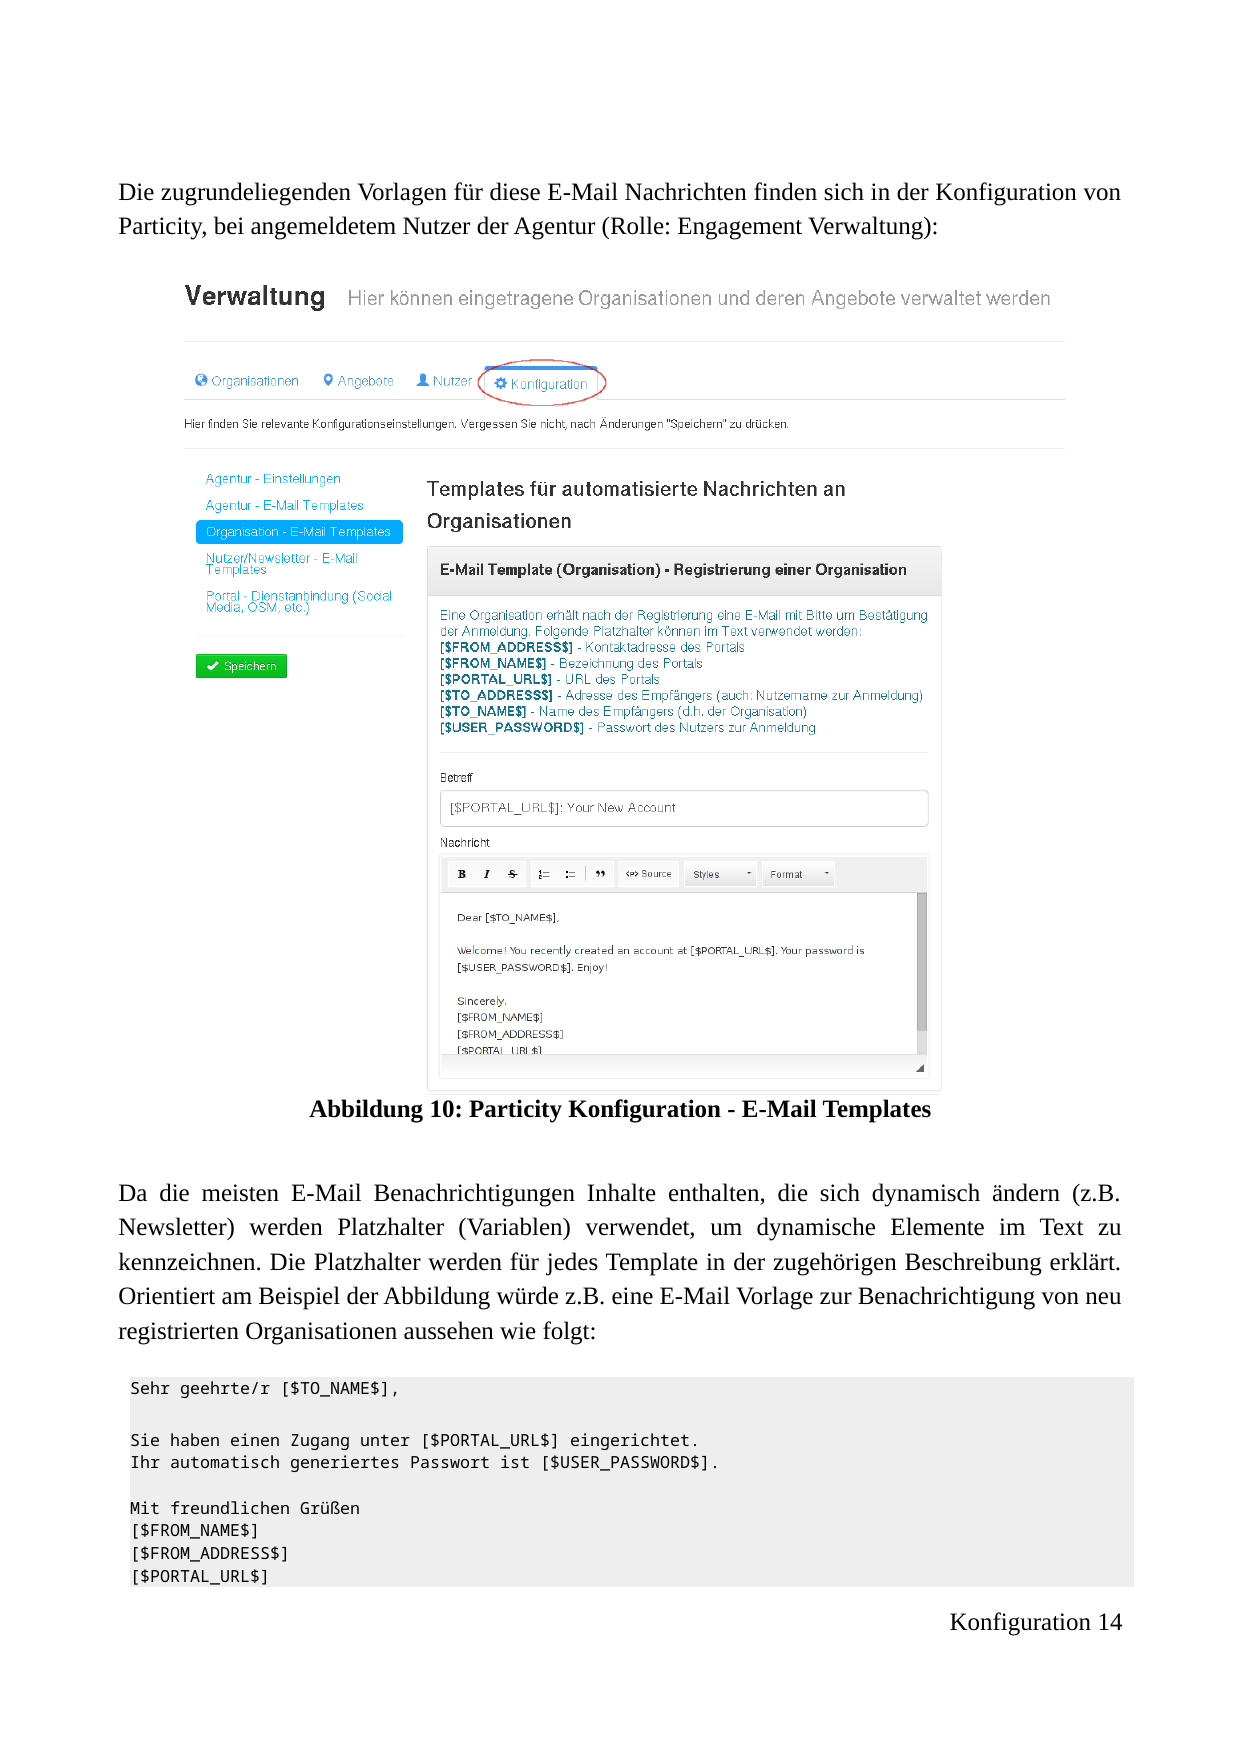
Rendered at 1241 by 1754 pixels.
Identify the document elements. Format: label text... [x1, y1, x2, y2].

text Sie haben einen Zugang unter [$PORTAL_URL$] eingerichtet. [130, 1428, 1134, 1451]
text Abbildung 10: Particity Konfiguration - E-Mail Templates [175, 1095, 1065, 1123]
picture [175, 272, 1066, 1095]
text Da die meisten E-Mail Benachrichtigungen Inhalte enthalten, die sich dynamisch ändern (z.B. Newsletter) werden Platzhalter (Variablen) verwendet, um dynamische Elemente im Text zu kennzeichnen. Die Platzhalter werden für jedes Template in der zugehörigen Beschreibung erklärt. Orientiert am Beispiel der Abbildung würde z.B. eine E-Mail Vorlage zur Benachrichtigung von neu registrierten Organisationen aussehen wie folgt: [118, 1178, 1122, 1344]
text Sehr geehrte/r [$TO_NAME$], [130, 1377, 1134, 1428]
text Ihr automatisch generiertes Passwort ist [$USER_PASSWORD$]. Mit freundlichen Grüßen [$FROM_NAME$] [$FROM_ADDRESS$] [$PORTAL_URL$] [130, 1451, 1134, 1587]
text Die zugrundeliegenden Vorlagen für diese E-Mail Nachrichten finden sich in der Konfiguration von Particity, bei angemeldetem Nutzer der Agentur (Rolle: Engagement Verwaltung): [118, 177, 1122, 240]
